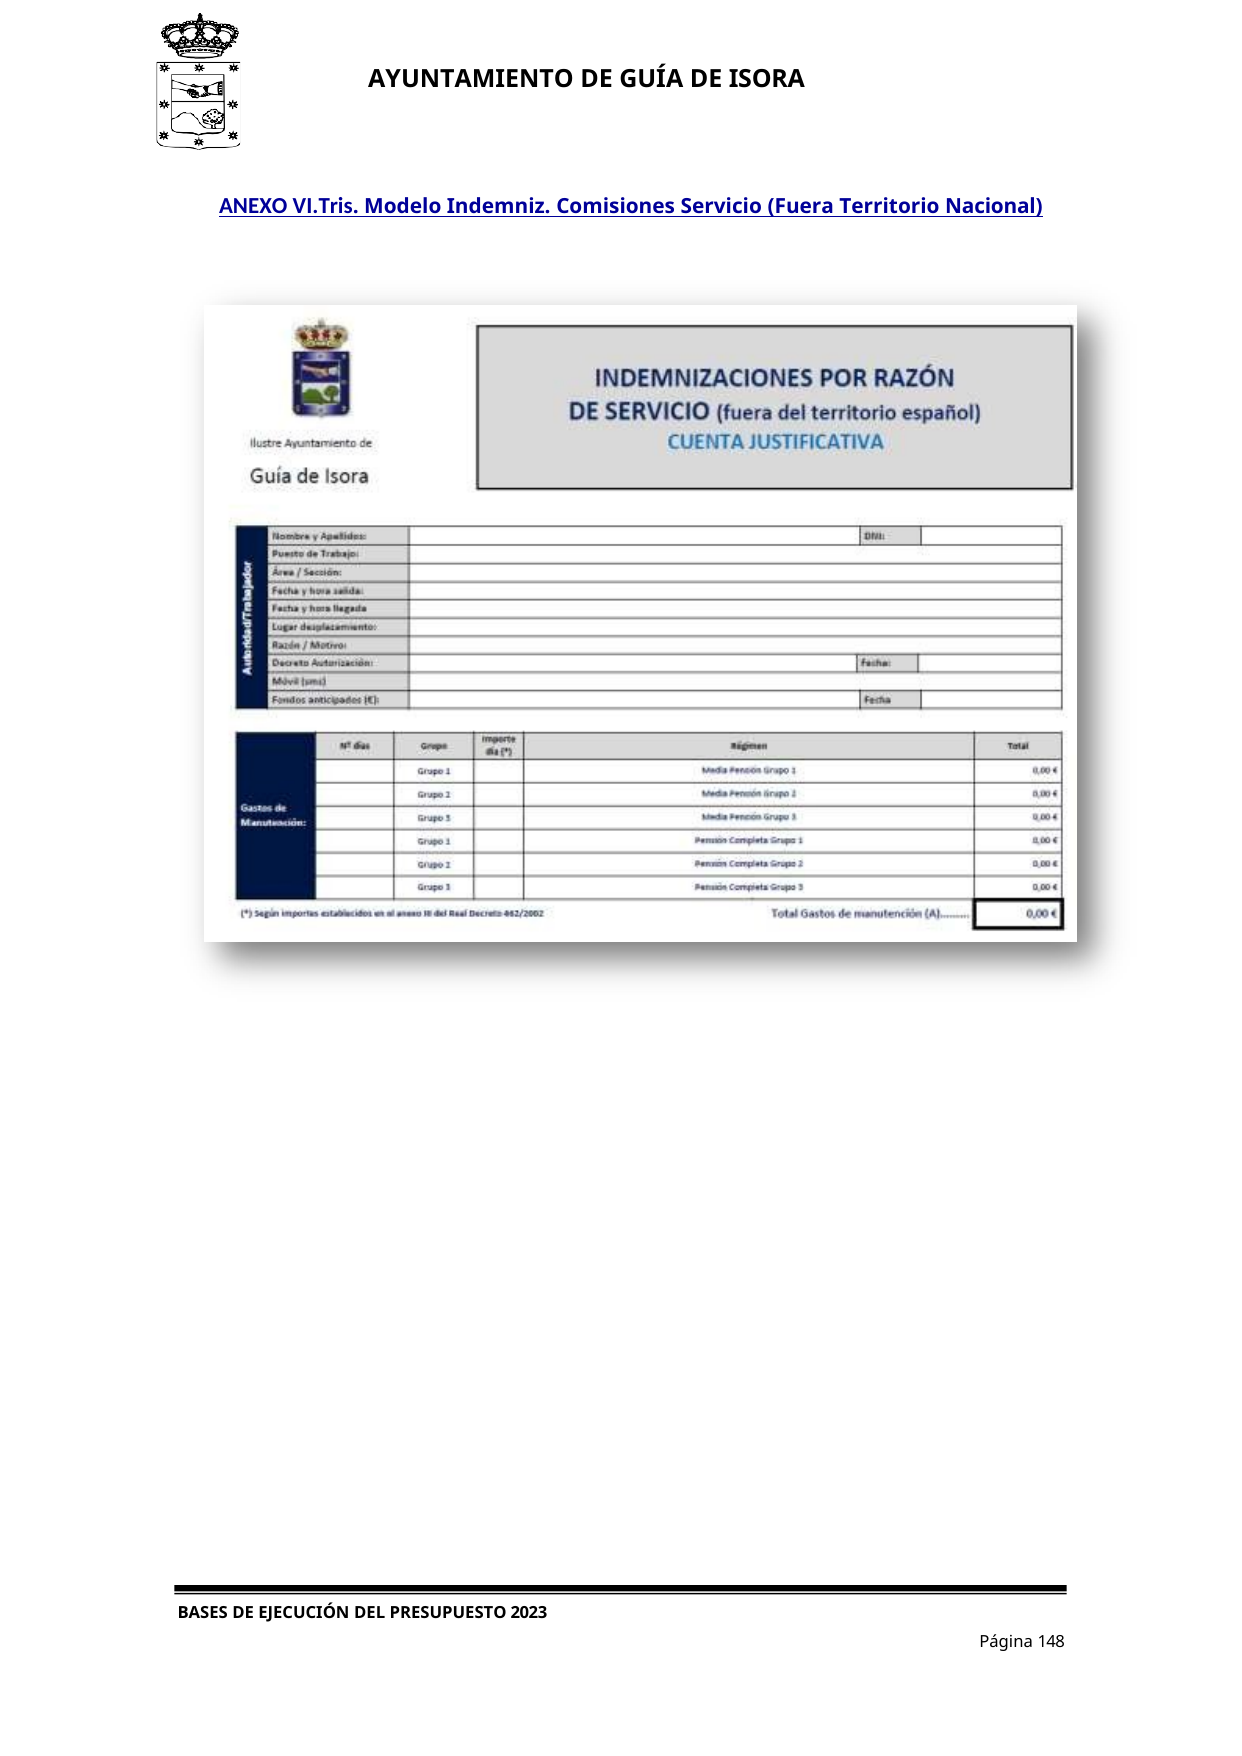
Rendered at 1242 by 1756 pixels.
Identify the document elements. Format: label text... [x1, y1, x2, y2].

text ANEXO VI.Tris. Modelo Indemniz. Comisiones Servicio (Fuera Territorio Nacional) [219, 192, 1079, 220]
